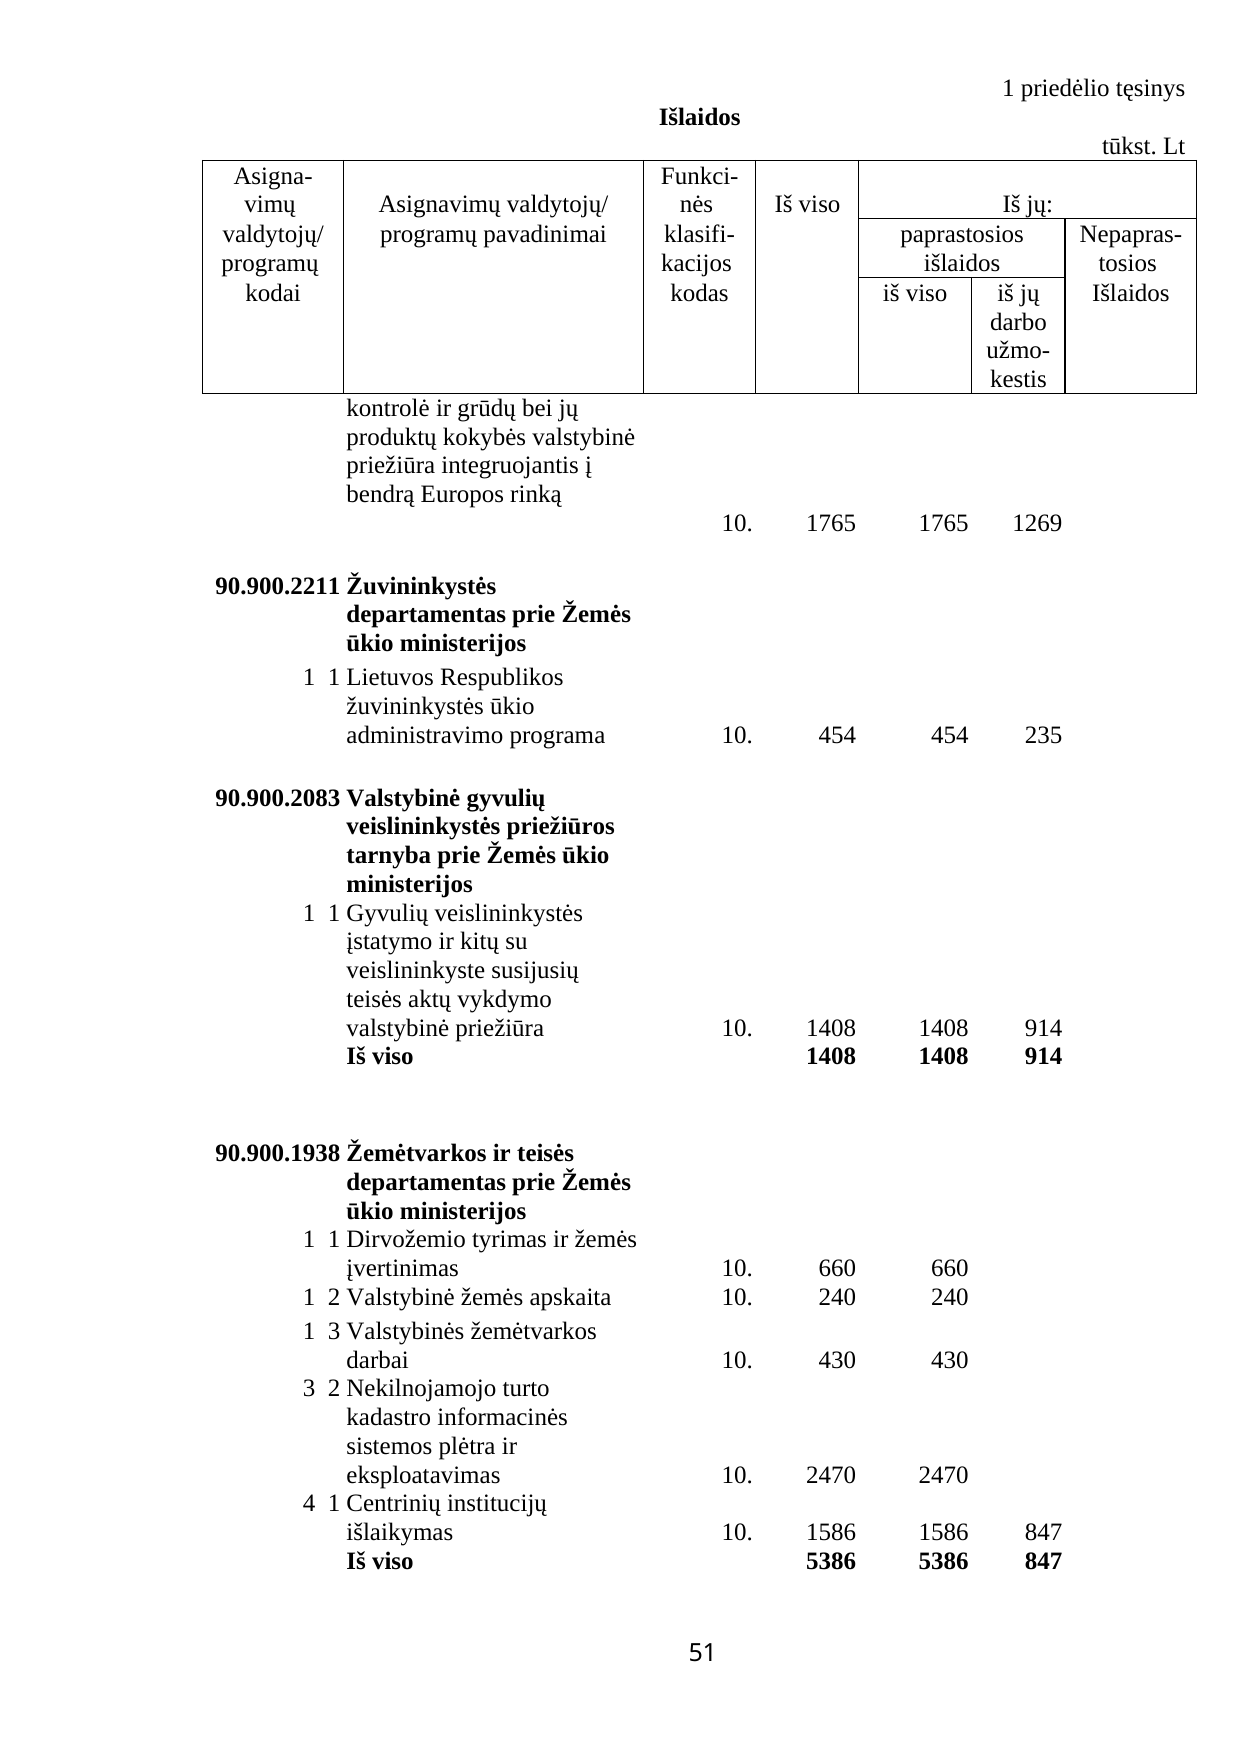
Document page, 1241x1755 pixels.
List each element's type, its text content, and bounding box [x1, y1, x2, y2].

table_cell iš viso [859, 278, 971, 393]
table_cell [643, 1138, 756, 1224]
table_cell 1408 [859, 898, 971, 1041]
table_cell [203, 749, 343, 783]
table_cell 10. [643, 1225, 756, 1282]
table_cell [859, 537, 971, 571]
table_cell [643, 571, 756, 662]
table_cell 10. [643, 1374, 756, 1488]
table_cell 240 [859, 1282, 971, 1316]
table_cell [859, 1580, 971, 1614]
table_cell 430 [756, 1316, 859, 1373]
table_cell Asigna-vimų [203, 161, 343, 218]
table_cell [971, 1225, 1065, 1282]
table_cell [859, 571, 971, 662]
table_cell 4 1 [203, 1489, 343, 1546]
table_cell [756, 571, 859, 662]
table_cell [1065, 1041, 1196, 1075]
table_cell [756, 277, 858, 393]
table_cell 660 [756, 1225, 859, 1282]
table_cell [1065, 1138, 1196, 1224]
table_cell [203, 1580, 343, 1614]
table_cell [1065, 1580, 1196, 1614]
table_cell 240 [756, 1282, 859, 1316]
table_cell 914 [971, 898, 1065, 1041]
table_cell [1065, 1489, 1196, 1546]
table_cell valdytojų/ programų [203, 218, 343, 277]
table_cell [756, 218, 858, 277]
table_cell [203, 1041, 343, 1075]
table_cell [643, 1041, 756, 1075]
table_cell [643, 1075, 756, 1138]
table_cell [971, 537, 1065, 571]
table_cell Valstybinės žemėtvarkos darbai [343, 1316, 643, 1373]
table_cell 1408 [756, 1041, 859, 1075]
table_cell [1065, 1075, 1196, 1138]
table_cell 10. [643, 1316, 756, 1373]
table_cell [756, 783, 859, 898]
table_cell 10. [643, 394, 756, 537]
table_cell 5386 [859, 1546, 971, 1580]
table_cell 1 1 [203, 1225, 343, 1282]
table_cell 235 [971, 662, 1065, 748]
table_cell [1065, 537, 1196, 571]
table_cell Funkci-nės [644, 161, 755, 218]
table_cell programų pavadinimai [344, 218, 643, 277]
table_cell 1269 [971, 394, 1065, 537]
table_cell [643, 749, 756, 783]
table_cell 1765 [756, 394, 859, 537]
table_cell 10. [643, 1282, 756, 1316]
table_cell [203, 1546, 343, 1580]
table_cell [643, 537, 756, 571]
table_cell [1065, 1374, 1196, 1488]
table_cell Lietuvos Respublikos žuvininkystės ūkio administravimo programa [343, 662, 643, 748]
table_cell kontrolė ir grūdų bei jų produktų kokybės valstybinė priežiūra integruojantis į bendrą Europos rinką [343, 394, 643, 537]
table_cell [1065, 1282, 1196, 1316]
table_cell 847 [971, 1489, 1065, 1546]
table_cell [971, 1138, 1065, 1224]
table_cell kodas [644, 277, 755, 393]
table_cell [343, 1580, 643, 1614]
table_cell [343, 749, 643, 783]
table_cell [971, 1580, 1065, 1614]
table_cell [971, 1075, 1065, 1138]
table_cell [756, 1580, 859, 1614]
table_cell Nepapras-tosios [1066, 219, 1196, 277]
table_cell 660 [859, 1225, 971, 1282]
table_cell tūkst. Lt [203, 131, 1196, 160]
table_cell [971, 783, 1065, 898]
table_cell Žuvininkystės departamentas prie Žemės ūkio ministerijos [343, 571, 643, 662]
table_cell [1065, 1225, 1196, 1282]
table_cell [971, 571, 1065, 662]
table_cell [756, 537, 859, 571]
table_cell 10. [643, 662, 756, 748]
table_cell klasifi-kacijos [644, 218, 755, 277]
table_cell 454 [756, 662, 859, 748]
table_cell 90.900.2083 [203, 783, 343, 898]
table_cell [971, 749, 1065, 783]
table_cell [343, 1075, 643, 1138]
table_cell Valstybinė žemės apskaita [343, 1282, 643, 1316]
table_cell [1065, 898, 1196, 1041]
table_cell Žemėtvarkos ir teisės departamentas prie Žemės ūkio ministerijos [343, 1138, 643, 1224]
table_cell 3 2 [203, 1374, 343, 1488]
table_cell [344, 277, 643, 393]
table_cell 847 [971, 1546, 1065, 1580]
table_cell 1586 [859, 1489, 971, 1546]
table_cell Išlaidos [203, 102, 1196, 131]
table_cell 1 1 [203, 662, 343, 748]
table_cell [971, 1282, 1065, 1316]
table_cell [756, 1075, 859, 1138]
table_cell paprastosios išlaidos [859, 219, 1064, 277]
table_cell [1065, 783, 1196, 898]
table_cell Gyvulių veislininkystės įstatymo ir kitų su veislininkyste susijusių teisės aktų vykdymo valstybinė priežiūra [343, 898, 643, 1041]
table_cell [643, 1580, 756, 1614]
table_cell 1 1 [203, 898, 343, 1041]
table_cell 1 2 [203, 1282, 343, 1316]
table_cell Dirvožemio tyrimas ir žemės įvertinimas [343, 1225, 643, 1282]
table_cell Iš viso [343, 1041, 643, 1075]
table_cell [643, 783, 756, 898]
table_cell Asignavimų valdytojų/ [344, 161, 643, 218]
table_cell 1408 [756, 898, 859, 1041]
table_cell Nekilnojamojo turto kadastro informacinės sistemos plėtra ir eksploatavimas [343, 1374, 643, 1488]
table_cell 1586 [756, 1489, 859, 1546]
table_cell 10. [643, 898, 756, 1041]
table_cell 430 [859, 1316, 971, 1373]
table_cell Valstybinė gyvulių veislininkystės priežiūros tarnyba prie Žemės ūkio ministerijos [343, 783, 643, 898]
table_cell Iš jų: [859, 161, 1196, 218]
table_cell [1065, 394, 1196, 537]
table_cell 90.900.1938 [203, 1138, 343, 1224]
table_cell 454 [859, 662, 971, 748]
table_cell [756, 749, 859, 783]
table_cell [971, 1374, 1065, 1488]
table_cell [859, 1075, 971, 1138]
table_cell [971, 1316, 1065, 1373]
table_cell 10. [643, 1489, 756, 1546]
table_cell [643, 1546, 756, 1580]
table_cell [1065, 571, 1196, 662]
table_cell [859, 749, 971, 783]
table_cell 1408 [859, 1041, 971, 1075]
table_cell 914 [971, 1041, 1065, 1075]
table_cell Iš viso [343, 1546, 643, 1580]
table_cell [756, 1138, 859, 1224]
table_cell kodai [203, 277, 343, 393]
table_cell 2470 [859, 1374, 971, 1488]
table_cell [1065, 1546, 1196, 1580]
table_cell 90.900.2211 [203, 571, 343, 662]
table_cell [859, 1138, 971, 1224]
table_cell Centrinių institucijų išlaikymas [343, 1489, 643, 1546]
table_cell [203, 394, 343, 537]
table_cell [203, 1075, 343, 1138]
table_cell iš jų darbo užmo-kestis [972, 278, 1064, 393]
table_cell 5386 [756, 1546, 859, 1580]
table_cell [1065, 749, 1196, 783]
table_cell [1065, 662, 1196, 748]
table_cell Iš viso [756, 161, 858, 218]
table_cell 2470 [756, 1374, 859, 1488]
table_cell [203, 537, 343, 571]
table_cell 1765 [859, 394, 971, 537]
table_cell [343, 537, 643, 571]
table_cell Išlaidos [1066, 277, 1196, 393]
table_header 1 priedėlio tęsinys [203, 74, 1196, 102]
table_cell 1 3 [203, 1316, 343, 1373]
table_cell [859, 783, 971, 898]
table_cell [1065, 1316, 1196, 1373]
